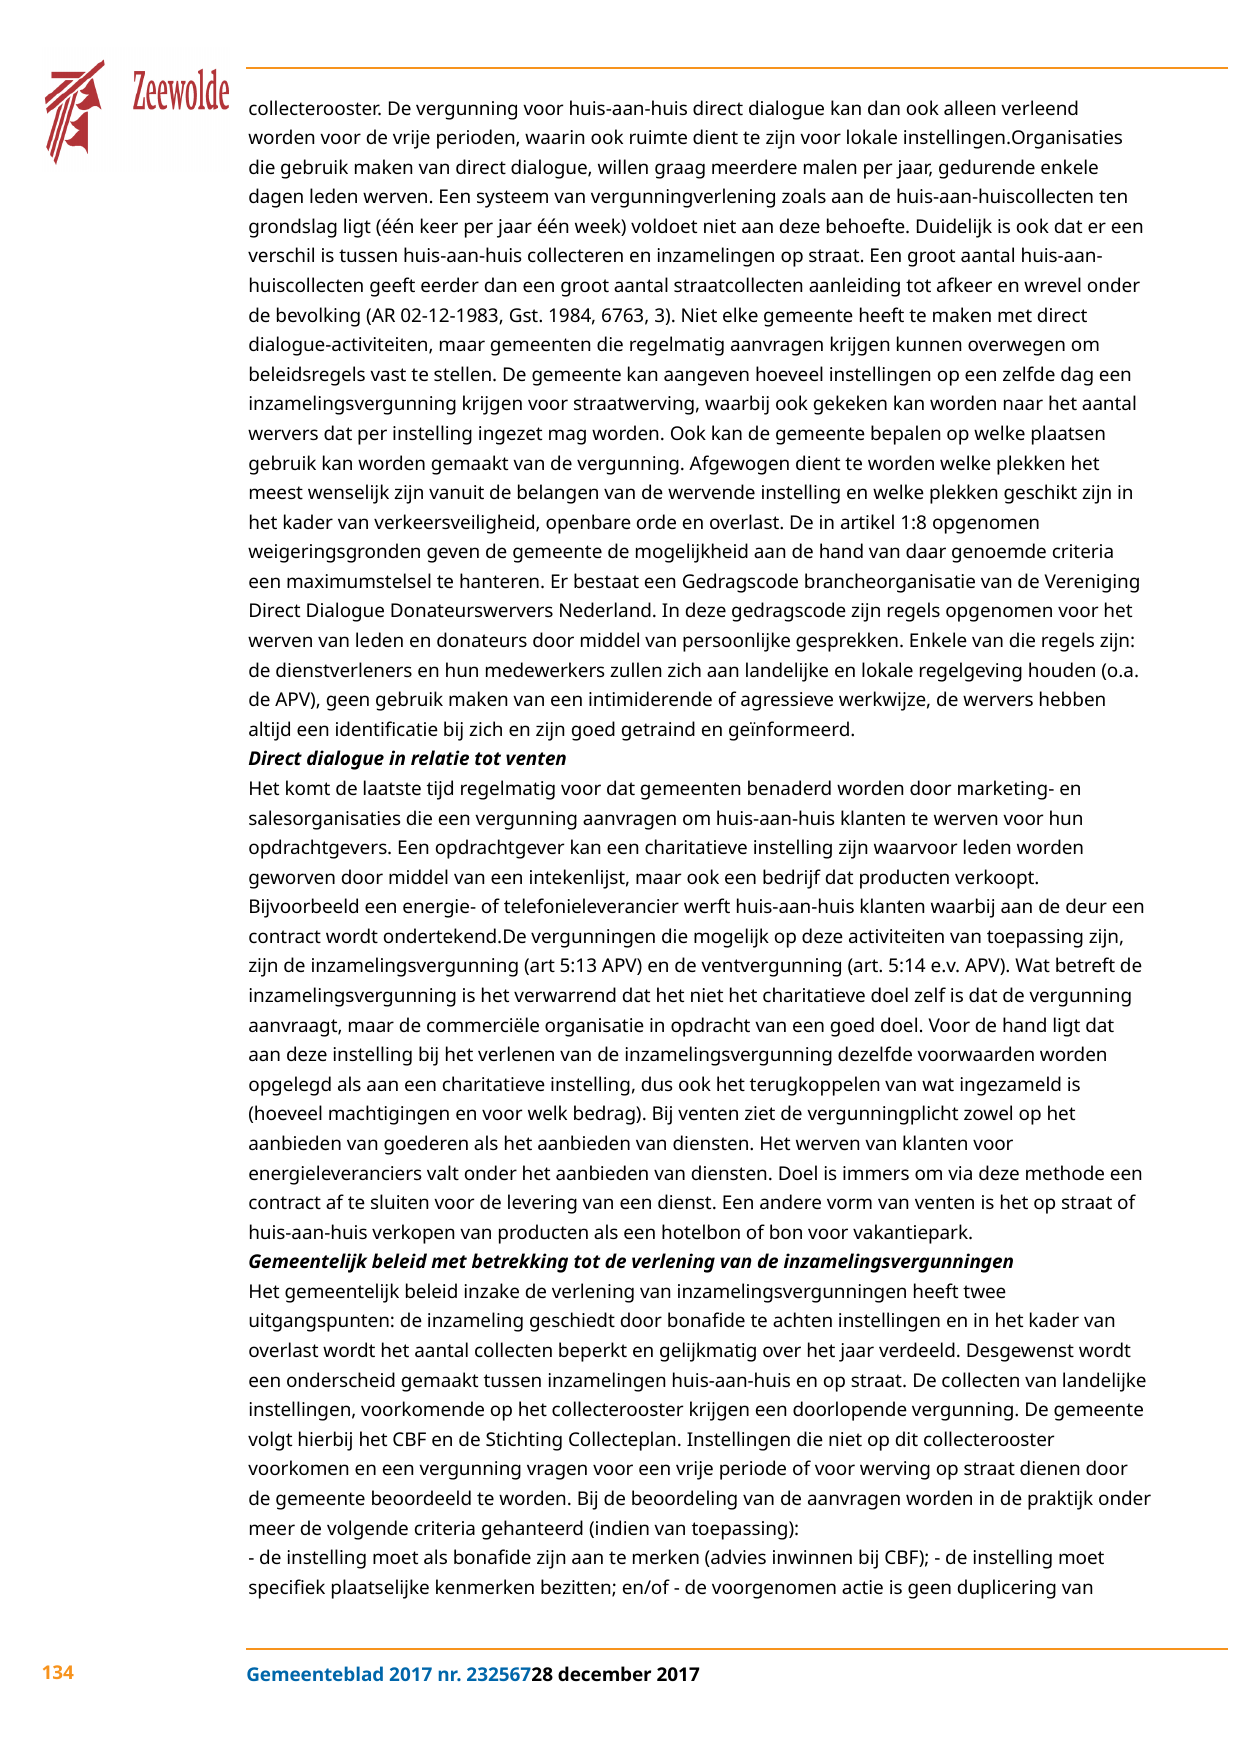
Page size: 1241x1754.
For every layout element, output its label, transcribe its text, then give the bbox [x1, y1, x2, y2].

picture [41, 47, 231, 172]
text - de instelling moet als bonafide zijn aan te merken (advies inwinnen bij CBF); - de instelling moet specifiek plaatselijke kenmerken bezitten; en/of - de voorgenomen actie is geen duplicering van [248, 1544, 1152, 1600]
text Gemeentelijk beleid met betrekking tot de verlening van de inzamelingsvergunningen [248, 1248, 1152, 1274]
text collecterooster. De vergunning voor huis-aan-huis direct dialogue kan dan ook alleen verleend worden voor de vrije perioden, waarin ook ruimte dient te zijn voor lokale instellingen. Organisaties die gebruik maken van direct dialogue, willen graag meerdere malen per jaar, gedurende enkele dagen leden werven. Een systeem van vergunningverlening zoals aan de huis-aan-huiscollecten ten grondslag ligt (één keer per jaar één week) voldoet niet aan deze behoefte. Duidelijk is ook dat er een verschil is tussen huis-aan-huis collecteren en inzamelingen op straat. Een groot aantal huis-aan-huiscollecten geeft eerder dan een groot aantal straatcollecten aanleiding tot afkeer en wrevel onder de bevolking (AR 02-12-1983, Gst. 1984, 6763, 3). Niet elke gemeente heeft te maken met direct dialogue-activiteiten, maar gemeenten die regelmatig aanvragen krijgen kunnen overwegen om beleidsregels vast te stellen. De gemeente kan aangeven hoeveel instellingen op een zelfde dag een inzamelingsvergunning krijgen voor straatwerving, waarbij ook gekeken kan worden naar het aantal wervers dat per instelling ingezet mag worden. Ook kan de gemeente bepalen op welke plaatsen gebruik kan worden gemaakt van de vergunning. Afgewogen dient te worden welke plekken het meest wenselijk zijn vanuit de belangen van de wervende instelling en welke plekken geschikt zijn in het kader van verkeersveiligheid, openbare orde en overlast. De in artikel 1:8 opgenomen weigeringsgronden geven de gemeente de mogelijkheid aan de hand van daar genoemde criteria een maximumstelsel te hanteren. Er bestaat een Gedragscode brancheorganisatie van de Vereniging Direct Dialogue Donateurswervers Nederland. In deze gedragscode zijn regels opgenomen voor het werven van leden en donateurs door middel van persoonlijke gesprekken. Enkele van die regels zijn: de dienstverleners en hun medewerkers zullen zich aan landelijke en lokale regelgeving houden (o.a. de APV), geen gebruik maken van een intimiderende of agressieve werkwijze, de wervers hebben altijd een identificatie bij zich en zijn goed getraind en geïnformeerd. [248, 95, 1152, 742]
text Het gemeentelijk beleid inzake de verlening van inzamelingsvergunningen heeft twee uitgangspunten: de inzameling geschiedt door bonafide te achten instellingen en in het kader van overlast wordt het aantal collecten beperkt en gelijkmatig over het jaar verdeeld. Desgewenst wordt een onderscheid gemaakt tussen inzamelingen huis-aan-huis en op straat. De collecten van landelijke instellingen, voorkomende op het collecterooster krijgen een doorlopende vergunning. De gemeente volgt hierbij het CBF en de Stichting Collecteplan. Instellingen die niet op dit collecterooster voorkomen en een vergunning vragen voor een vrije periode of voor werving op straat dienen door de gemeente beoordeeld te worden. Bij de beoordeling van de aanvragen worden in de praktijk onder meer de volgende criteria gehanteerd (indien van toepassing): [248, 1278, 1152, 1541]
text Het komt de laatste tijd regelmatig voor dat gemeenten benaderd worden door marketing- en salesorganisaties die een vergunning aanvragen om huis-aan-huis klanten te werven voor hun opdrachtgevers. Een opdrachtgever kan een charitatieve instelling zijn waarvoor leden worden geworven door middel van een intekenlijst, maar ook een bedrijf dat producten verkoopt. Bijvoorbeeld een energie- of telefonieleverancier werft huis-aan-huis klanten waarbij aan de deur een contract wordt ondertekend. De vergunningen die mogelijk op deze activiteiten van toepassing zijn, zijn de inzamelingsvergunning (art 5:13 APV) en de ventvergunning (art. 5:14 e.v. APV). Wat betreft de inzamelingsvergunning is het verwarrend dat het niet het charitatieve doel zelf is dat de vergunning aanvraagt, maar de commerciële organisatie in opdracht van een goed doel. Voor de hand ligt dat aan deze instelling bij het verlenen van de inzamelingsvergunning dezelfde voorwaarden worden opgelegd als aan een charitatieve instelling, dus ook het terugkoppelen van wat ingezameld is (hoeveel machtigingen en voor welk bedrag). Bij venten ziet de vergunningplicht zowel op het aanbieden van goederen als het aanbieden van diensten. Het werven van klanten voor energieleveranciers valt onder het aanbieden van diensten. Doel is immers om via deze methode een contract af te sluiten voor de levering van een dienst. Een andere vorm van venten is het op straat of huis-aan-huis verkopen van producten als een hotelbon of bon voor vakantiepark. [248, 775, 1152, 1245]
text Direct dialogue in relatie tot venten [248, 746, 1152, 771]
